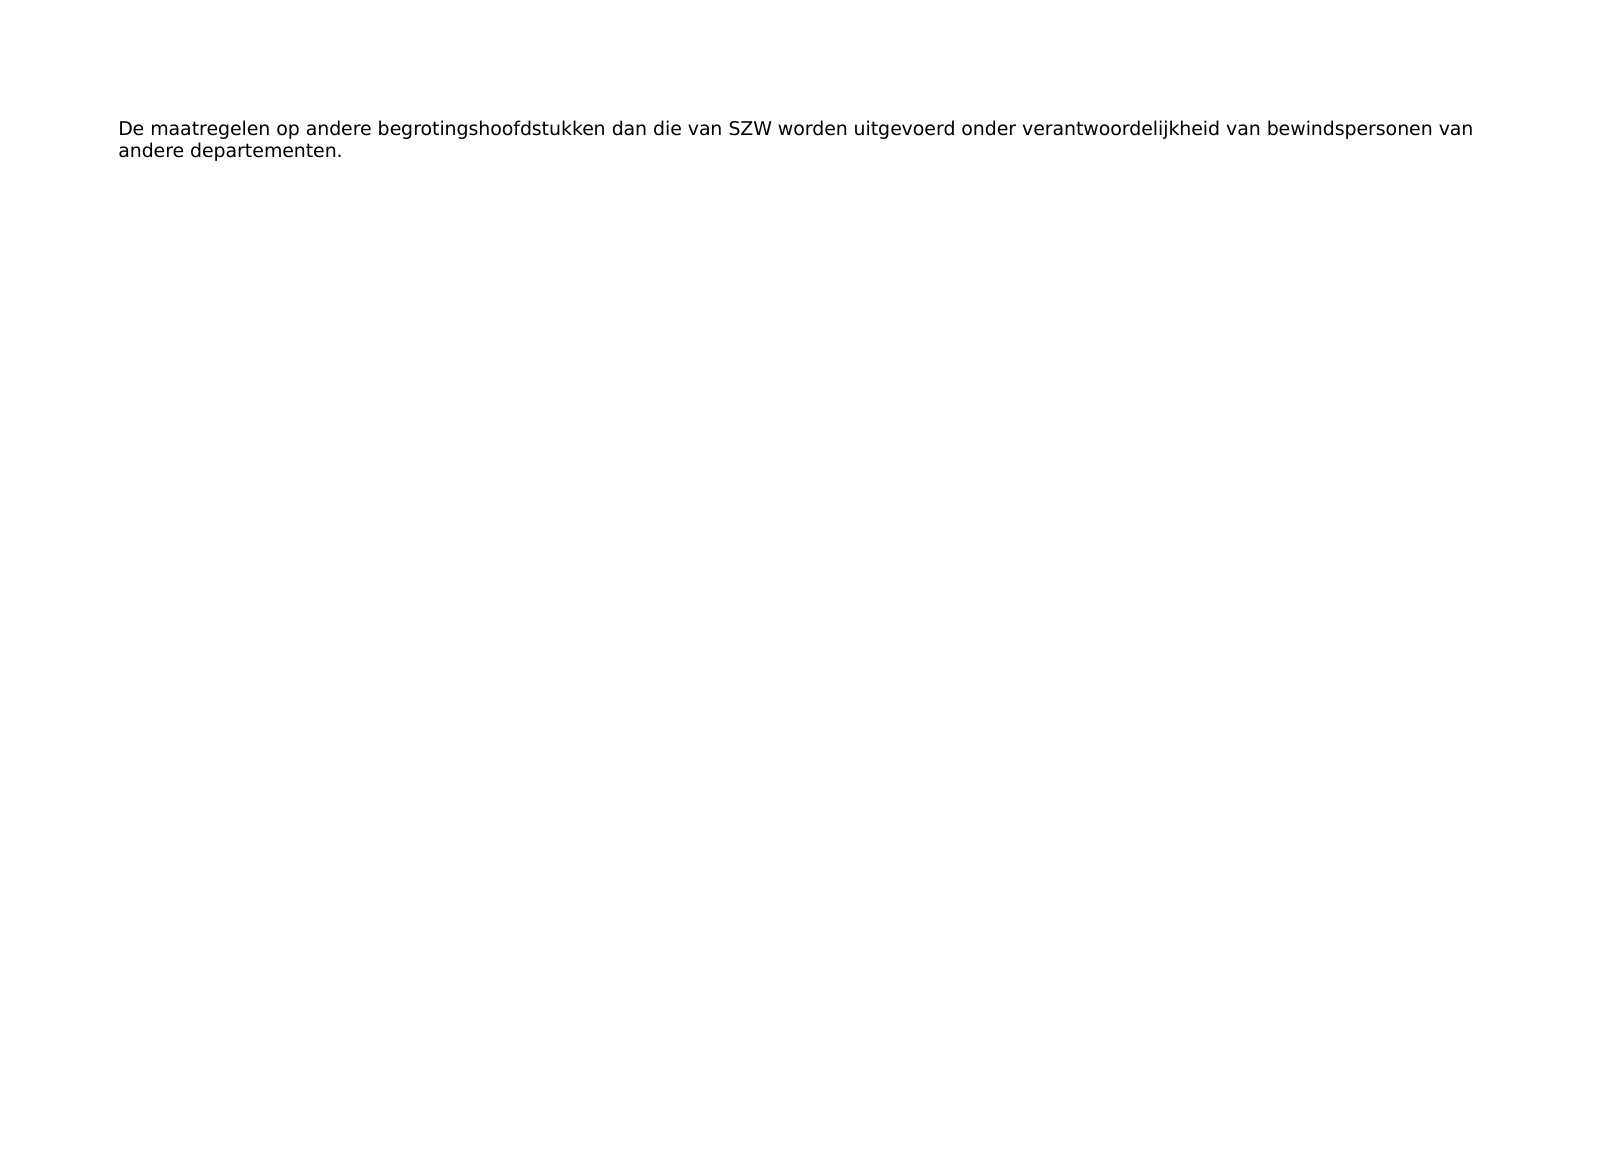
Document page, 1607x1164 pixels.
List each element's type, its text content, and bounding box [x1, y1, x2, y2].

text De maatregelen op andere begrotingshoofdstukken dan die van SZW worden uitgevoerd onder verantwoordelijkheid van bewindspersonen van andere departementen. [118, 118, 1488, 162]
